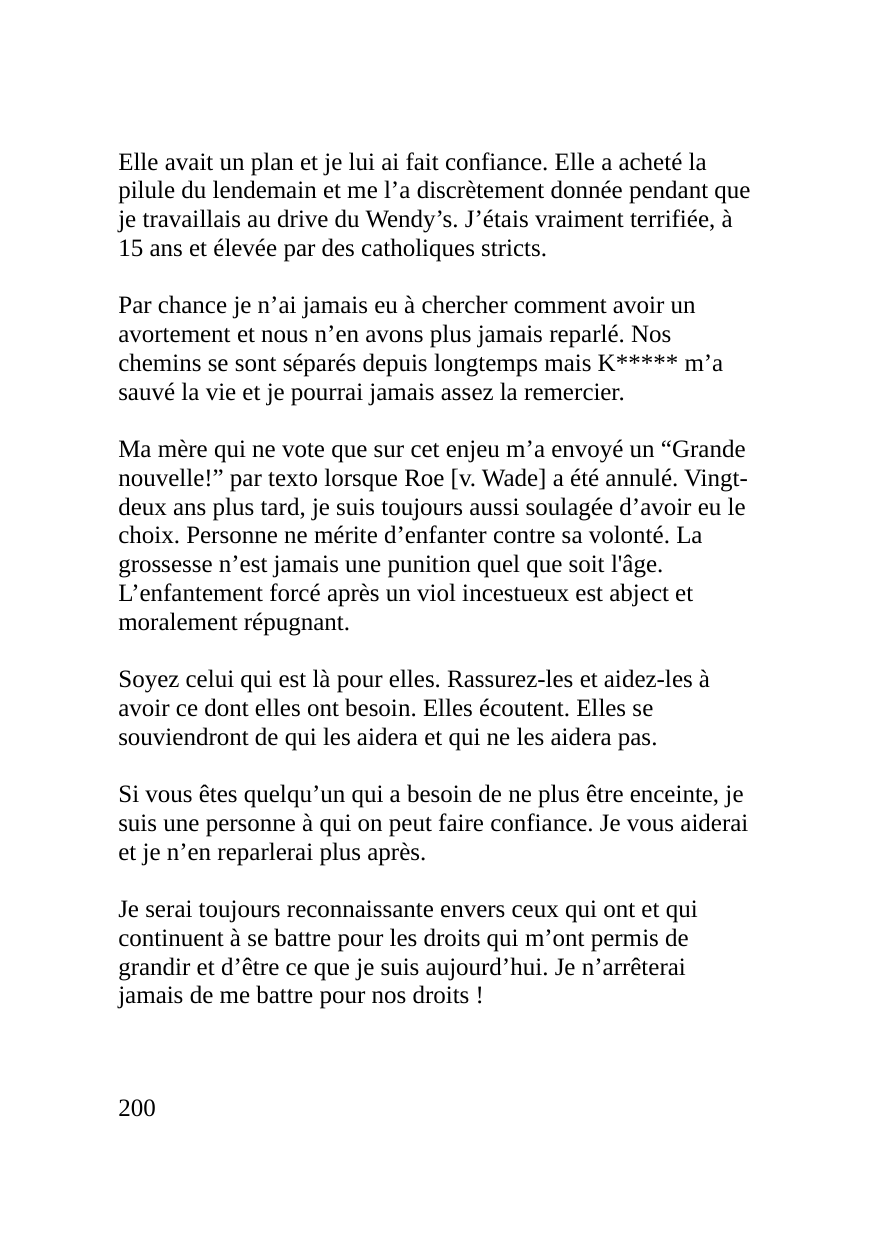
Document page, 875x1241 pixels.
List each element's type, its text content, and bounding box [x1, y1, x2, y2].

text Si vous êtes quelqu’un qui a besoin de ne plus être enceinte, je suis une personne à qui on peut faire confiance. Je vous aiderai et je n’en reparlerai plus après. [118, 779, 756, 866]
text Par chance je n’ai jamais eu à chercher comment avoir un avortement et nous n’en avons plus jamais reparlé. Nos chemins se sont séparés depuis longtemps mais K***** m’a sauvé la vie et je pourrai jamais assez la remercier. [118, 291, 756, 406]
text Elle avait un plan et je lui ai fait confiance. Elle a acheté la pilule du lendemain et me l’a discrètement donnée pendant que je travaillais au drive du Wendy’s. J’étais vraiment terrifiée, à 15 ans et élevée par des catholiques stricts. [118, 147, 756, 262]
text Ma mère qui ne vote que sur cet enjeu m’a envoyé un “Grande nouvelle!” par texto lorsque Roe [v. Wade] a été annulé. Vingt-deux ans plus tard, je suis toujours aussi soulagée d’avoir eu le choix. Personne ne mérite d’enfanter contre sa volonté. La grossesse n’est jamais une punition quel que soit l'âge. L’enfantement forcé après un viol incestueux est abject et moralement répugnant. [118, 434, 756, 636]
text Je serai toujours reconnaissante envers ceux qui ont et qui continuent à se battre pour les droits qui m’ont permis de grandir et d’être ce que je suis aujourd’hui. Je n’arrêterai jamais de me battre pour nos droits ! [118, 894, 756, 1009]
text Soyez celui qui est là pour elles. Rassurez-les et aidez-les à avoir ce dont elles ont besoin. Elles écoutent. Elles se souviendront de qui les aidera et qui ne les aidera pas. [118, 664, 756, 751]
